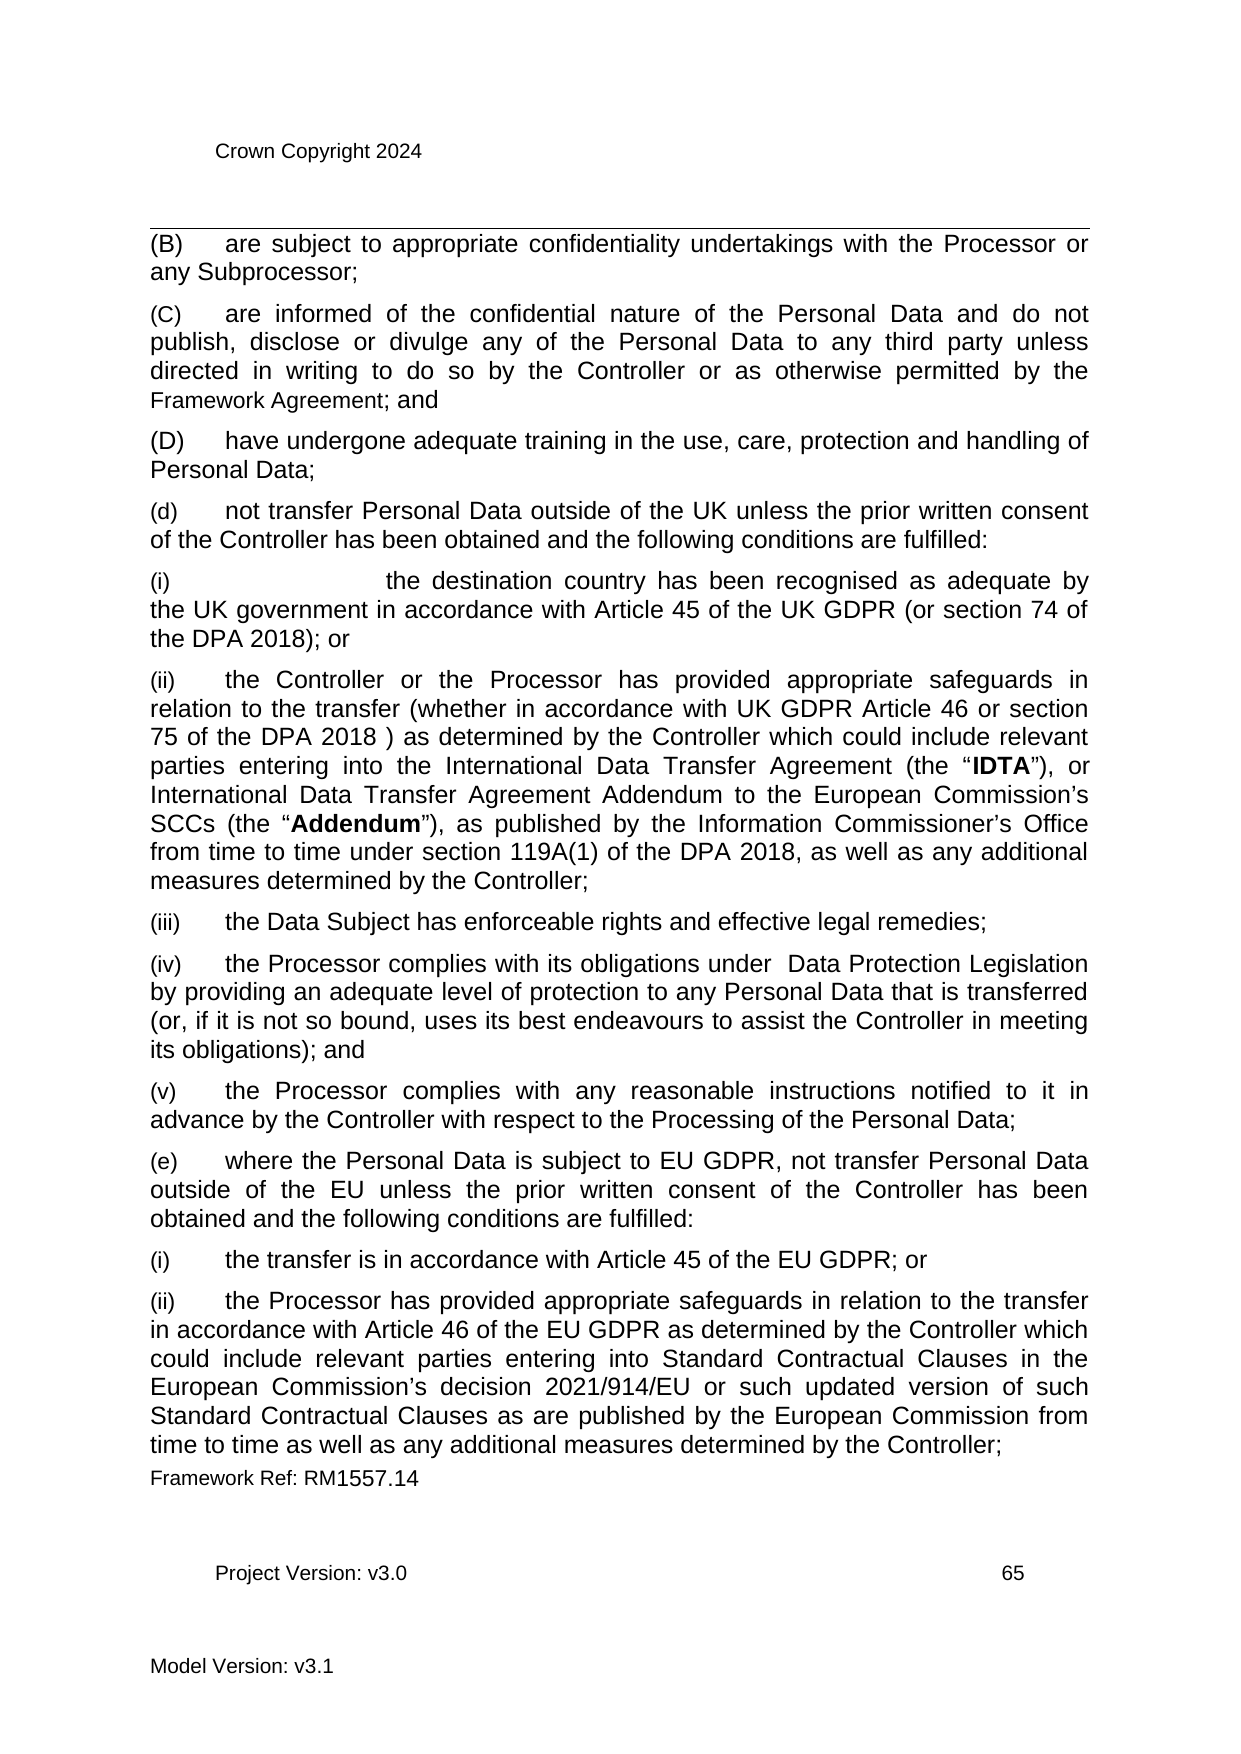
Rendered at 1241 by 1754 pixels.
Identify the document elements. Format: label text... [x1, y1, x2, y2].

list are subject to appropriate confidentiality undertakings with the Processor or any Subprocessor; [150, 228, 1090, 286]
list not transfer Personal Data outside of the UK unless the prior written consent of the Controller has been obtained and the following conditions are fulfilled: [150, 496, 1090, 553]
list the Data Subject has enforceable rights and effective legal remedies; [150, 907, 1090, 936]
list the Processor complies with any reasonable instructions notified to it in advance by the Controller with respect to the Processing of the Personal Data; [150, 1076, 1090, 1133]
list the Processor complies with its obligations under Data Protection Legislation by providing an adequate level of protection to any Personal Data that is transferred (or, if it is not so bound, uses its best endeavours to assist the Controller in meeting its obligations); and [150, 948, 1090, 1063]
list the Processor has provided appropriate safeguards in relation to the transfer in accordance with Article 46 of the EU GDPR as determined by the Controller which could include relevant parties entering into Standard Contractual Clauses in the European Commission’s decision 2021/914/EU or such updated version of such Standard Contractual Clauses as are published by the European Commission from time to time as well as any additional measures determined by the Controller; [150, 1286, 1090, 1458]
list the Controller or the Processor has provided appropriate safeguards in relation to the transfer (whether in accordance with UK GDPR Article 46 or section 75 of the DPA 2018 ) as determined by the Controller which could include relevant parties entering into the International Data Transfer Agreement (the “IDTA”), or International Data Transfer Agreement Addendum to the European Commission’s SCCs (the “Addendum”), as published by the Information Commissioner’s Office from time to time under section 119A(1) of the DPA 2018, as well as any additional measures determined by the Controller; [150, 665, 1090, 895]
list the transfer is in accordance with Article 45 of the EU GDPR; or [150, 1245, 1090, 1273]
list the destination country has been recognised as adequate by the UK government in accordance with Article 45 of the UK GDPR (or section 74 of the DPA 2018); or [150, 566, 1090, 652]
list are informed of the confidential nature of the Personal Data and do not publish, disclose or divulge any of the Personal Data to any third party unless directed in writing to do so by the Controller or as otherwise permitted by the Framework Agreement; and [150, 298, 1090, 413]
list have undergone adequate training in the use, care, protection and handling of Personal Data; [150, 426, 1090, 483]
list where the Personal Data is subject to EU GDPR, not transfer Personal Data outside of the EU unless the prior written consent of the Controller has been obtained and the following conditions are fulfilled: [150, 1146, 1090, 1232]
